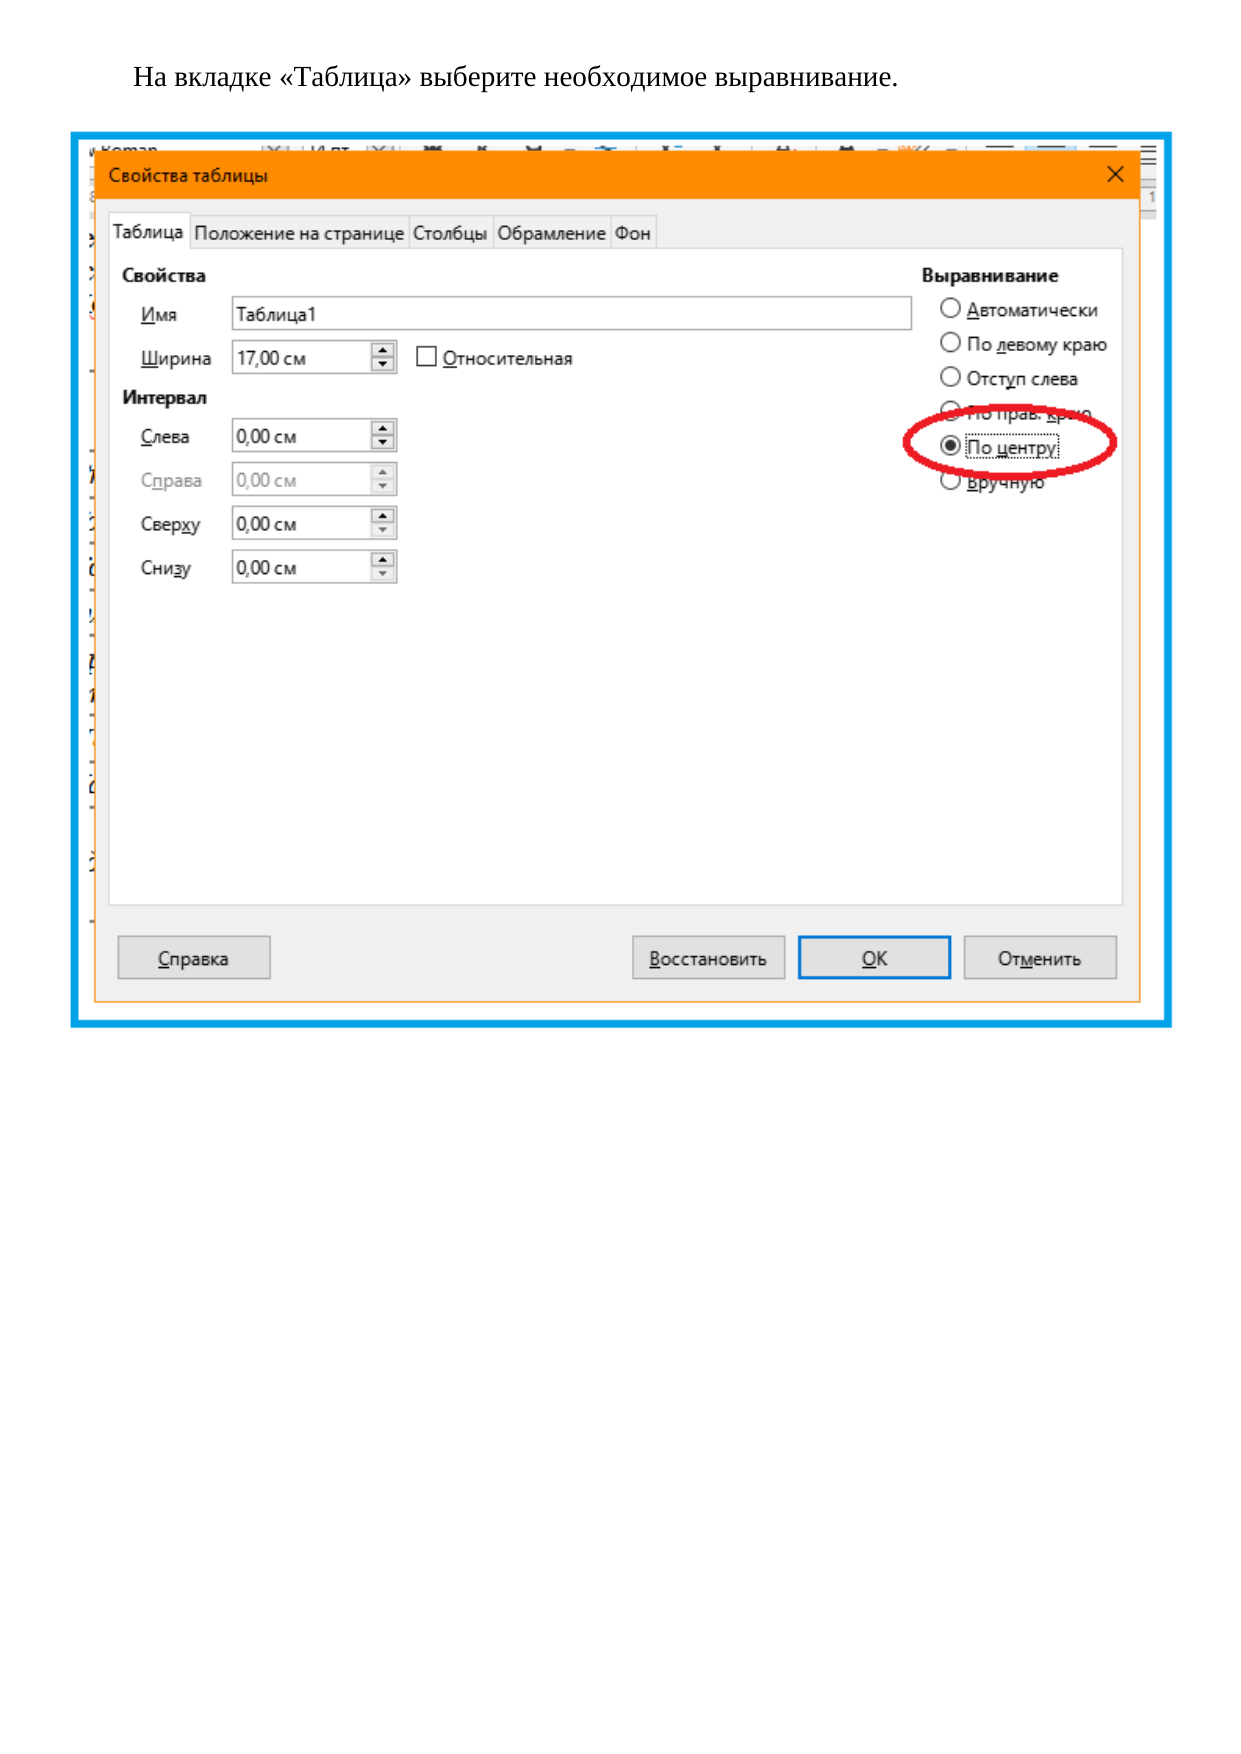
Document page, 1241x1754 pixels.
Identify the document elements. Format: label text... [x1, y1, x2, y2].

picture [60, 118, 1180, 1039]
text На вкладке «Таблица» выберите необходимое выравнивание. [59, 59, 1181, 93]
